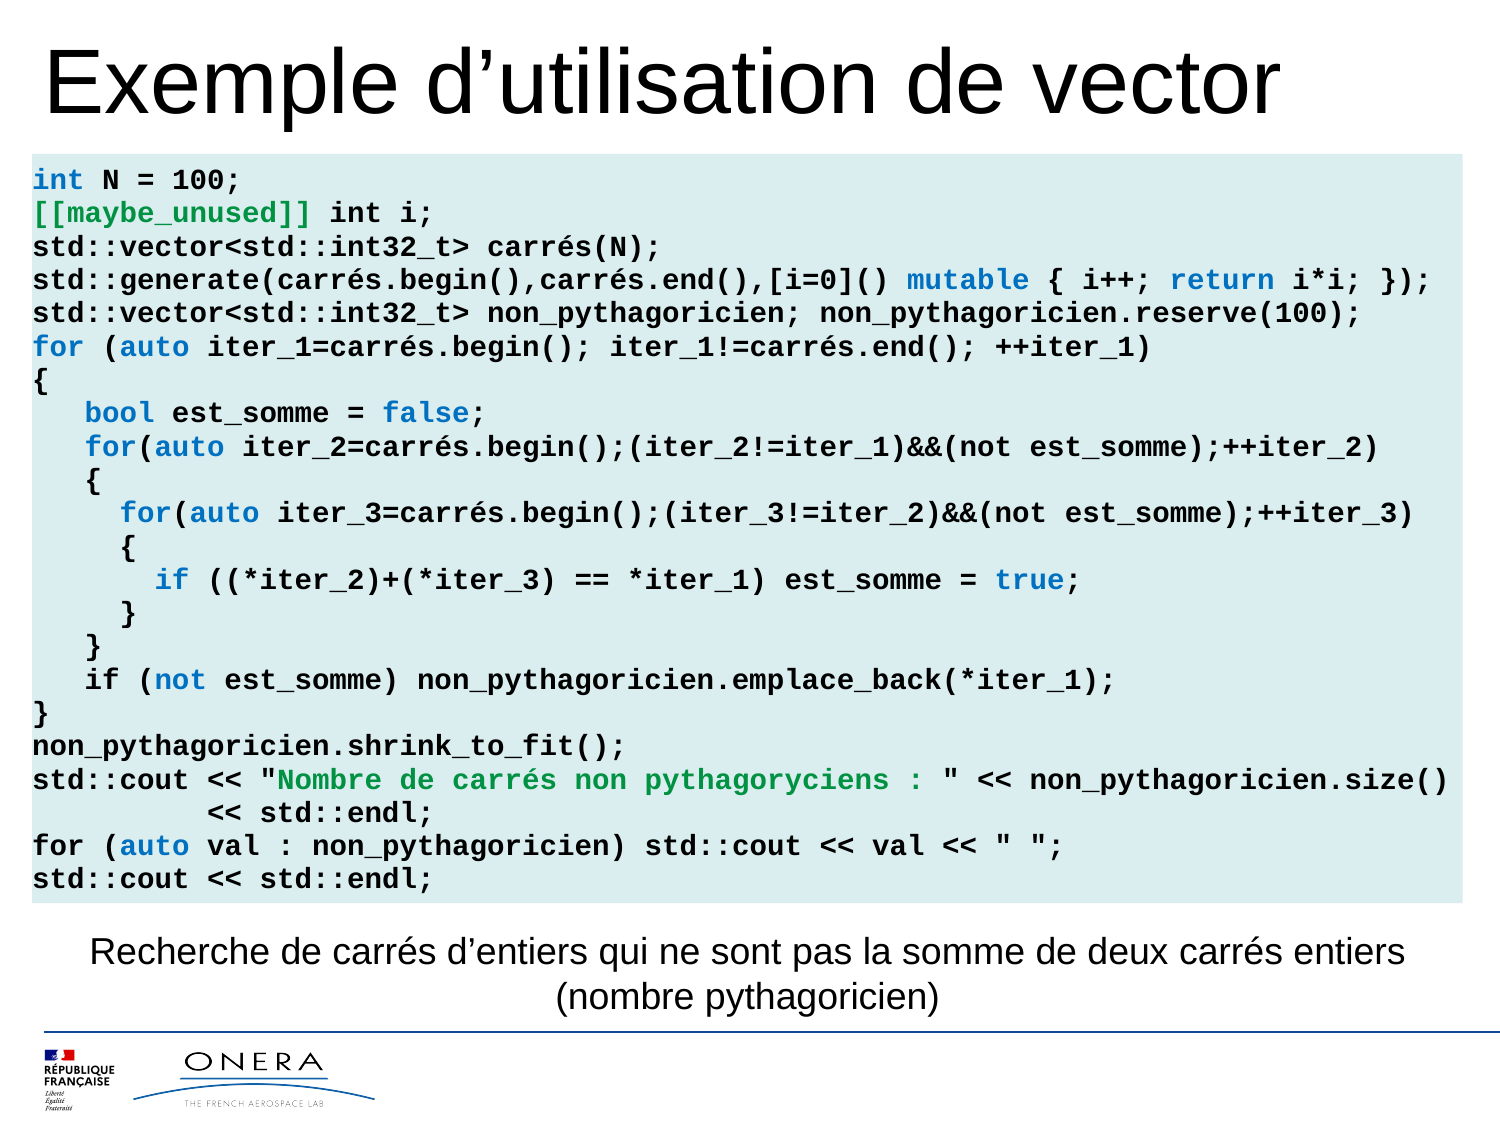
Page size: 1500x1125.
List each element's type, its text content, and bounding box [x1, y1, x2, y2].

text_box Recherche de carrés d’entiers qui ne sont pas la somme de deux carrés entiers (nombre pythagoricien) [31, 919, 1464, 1025]
text_box int N = 100; [[maybe_unused]] int i; std::vector<std::int32_t> carrés(N); std::generate(carrés.begin(),carrés.end(),[i=0]() mutable { i++; return i*i; }); std::vector<std::int32_t> non_pythagoricien; non_pythagoricien.reserve(100); for (auto iter_1=carrés.begin(); iter_1!=carrés.end(); ++iter_1) { bool est_somme = false; for(auto iter_2=carrés.begin();(iter_2!=iter_1)&&(not est_somme);++iter_2) { for(auto iter_3=carrés.begin();(iter_3!=iter_2)&&(not est_somme);++iter_3) { if ((*iter_2)+(*iter_3) == *iter_1) est_somme = true; } } if (not est_somme) non_pythagoricien.emplace_back(*iter_1); } non_pythagoricien.shrink_to_fit(); std::cout << "Nombre de carrés non pythagoryciens : " << non_pythagoricien.size() << std::endl; for (auto val : non_pythagoricien) std::cout << val << " "; std::cout << std::endl; [32, 153, 1463, 904]
text_box Exemple d’utilisation de vector [43, 0, 1486, 169]
picture [133, 1052, 375, 1107]
picture [34, 1039, 125, 1121]
